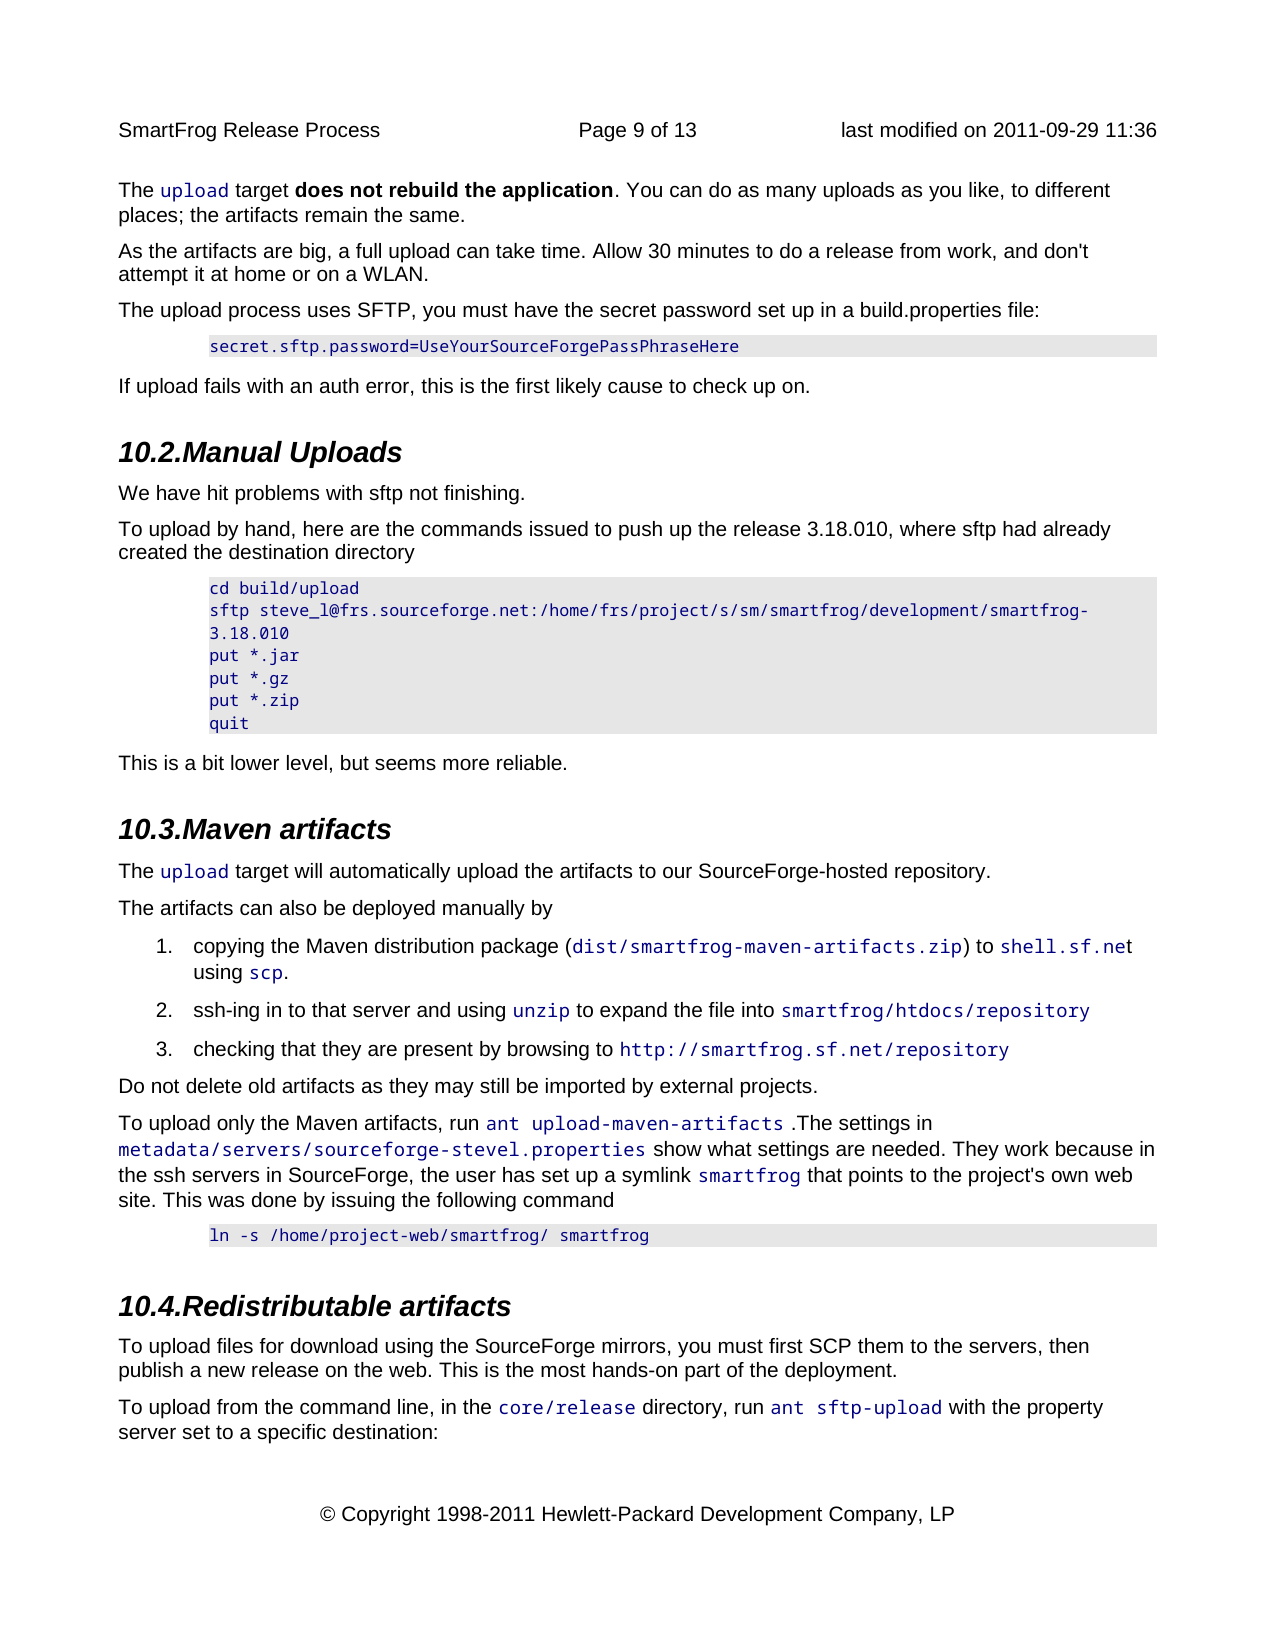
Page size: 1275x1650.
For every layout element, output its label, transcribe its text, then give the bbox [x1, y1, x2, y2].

list checking that they are present by browsing to http://smartfrog.sf.net/repository [156, 1036, 1157, 1062]
subtitle Redistributable artifacts [118, 1289, 1157, 1322]
list ssh-ing in to that server and using unzip to expand the file into smartfrog/htdocs/repository [156, 997, 1157, 1023]
text Do not delete old artifacts as they may still be imported by external projects. [118, 1074, 1157, 1098]
text put *.jar [209, 644, 1157, 667]
text The upload target does not rebuild the application. You can do as many uploads as you like, to different places; the artifacts remain the same. [118, 177, 1157, 227]
subtitle Maven artifacts [118, 813, 1157, 845]
text We have hit problems with sftp not finishing. [118, 481, 1157, 504]
list copying the Maven distribution package (dist/smartfrog-maven-artifacts.zip) to shell.sf.net using scp. [156, 932, 1157, 984]
text To upload only the Maven artifacts, run ant upload-maven-artifacts .The settings in metadata/servers/sourceforge-stevel.properties show what settings are needed. They work because in the ssh servers in SourceForge, the user has set up a symlink smartfrog that points to the project's own web site. This was done by issuing the following command [118, 1110, 1157, 1212]
text put *.gz [209, 667, 1157, 689]
text The upload target will automatically upload the artifacts to our SourceForge-hosted repository. [118, 858, 1157, 884]
text This is a bit lower level, but seems more reliable. [118, 752, 1157, 775]
subtitle Manual Uploads [118, 436, 1157, 468]
text As the artifacts are big, a full upload can take time. Allow 30 minutes to do a release from work, and don't attempt it at home or on a WLAN. [118, 239, 1157, 286]
text sftp steve_l@frs.sourceforge.net:/home/frs/project/s/sm/smartfrog/development/smartfrog-3.18.010 [209, 599, 1157, 644]
text cd build/upload [209, 577, 1157, 599]
text secret.sftp.password=UseYourSourceForgePassPhraseHere [209, 335, 1157, 357]
text To upload by hand, here are the commands issued to push up the release 3.18.010, where sftp had already created the destination directory [118, 517, 1157, 564]
text ln -s /home/project-web/smartfrog/ smartfrog [209, 1224, 1157, 1247]
text To upload files for download using the SourceForge mirrors, you must first SCP them to the servers, then publish a new release on the web. This is the most hands-on part of the deployment. [118, 1334, 1157, 1382]
text The artifacts can also be deployed manually by [118, 896, 1157, 920]
text put *.zip [209, 689, 1157, 712]
text To upload from the command line, in the core/release directory, run ant sftp-upload with the property server set to a specific destination: [118, 1394, 1157, 1444]
text quit [209, 712, 1157, 734]
text If upload fails with an auth error, this is the first likely cause to check up on. [118, 375, 1157, 398]
text The upload process uses SFTP, you must have the secret password set up in a build.properties file: [118, 299, 1157, 322]
